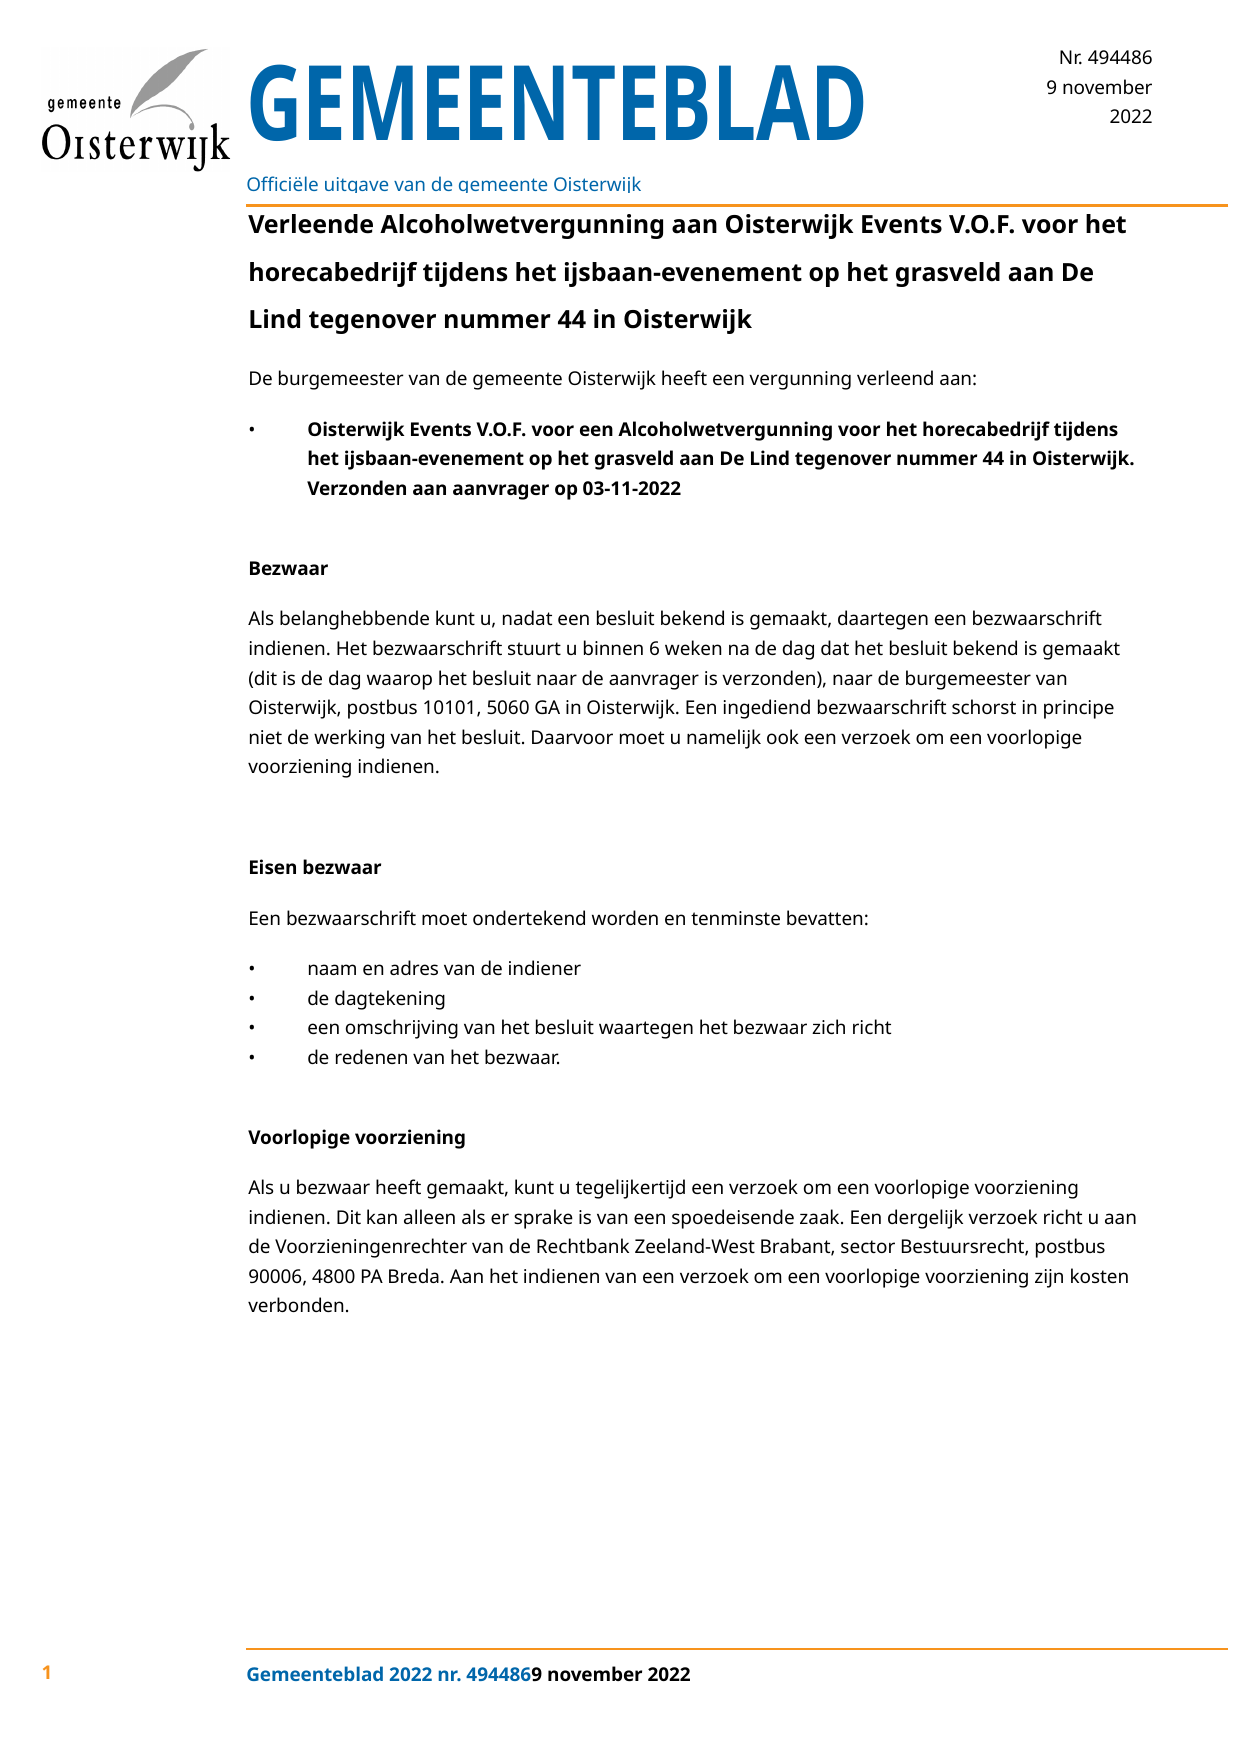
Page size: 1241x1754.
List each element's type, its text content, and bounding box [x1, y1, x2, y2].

picture [41, 47, 231, 172]
list Oisterwijk Events V.O.F. voor een Alcoholwetvergunning voor het horecabedrijf tijdens het ijsbaan-evenement op het grasveld aan De Lind tegenover nummer 44 in Oisterwijk. Verzonden aan aanvrager op 03-11-2022 [248, 416, 1152, 501]
text Voorlopige voorziening [248, 1124, 1152, 1149]
text Als u bezwaar heeft gemaakt, kunt u tegelijkertijd een verzoek om een voorlopige voorziening indienen. Dit kan alleen als er sprake is van een spoedeisende zaak. Een dergelijk verzoek richt u aan de Voorzieningenrechter van de Rechtbank Zeeland-West Brabant, sector Bestuursrecht, postbus 90006, 4800 PA Breda. Aan het indienen van een verzoek om een voorlopige voorziening zijn kosten verbonden. [248, 1174, 1152, 1318]
text Eisen bezwaar [248, 854, 1152, 880]
text De burgemeester van de gemeente Oisterwijk heeft een vergunning verleend aan: [248, 366, 1152, 391]
text Een bezwaarschrift moet ondertekend worden en tenminste bevatten: [248, 905, 1152, 930]
text Verleende Alcoholwetvergunning aan Oisterwijk Events V.O.F. voor het horecabedrijf tijdens het ijsbaan-evenement op het grasveld aan De Lind tegenover nummer 44 in Oisterwijk [248, 207, 1152, 336]
list de redenen van het bezwaar. [248, 1044, 1152, 1069]
list naam en adres van de indiener [248, 955, 1152, 981]
list een omschrijving van het besluit waartegen het bezwaar zich richt [248, 1014, 1152, 1040]
text Als belanghebbende kunt u, nadat een besluit bekend is gemaakt, daartegen een bezwaarschrift indienen. Het bezwaarschrift stuurt u binnen 6 weken na de dag dat het besluit bekend is gemaakt (dit is de dag waarop het besluit naar de aanvrager is verzonden), naar de burgemeester van Oisterwijk, postbus 10101, 5060 GA in Oisterwijk. Een ingediend bezwaarschrift schorst in principe niet de werking van het besluit. Daarvoor moet u namelijk ook een verzoek om een voorlopige voorziening indienen. [248, 606, 1152, 779]
text Bezwaar [248, 555, 1152, 581]
list de dagtekening [248, 985, 1152, 1010]
